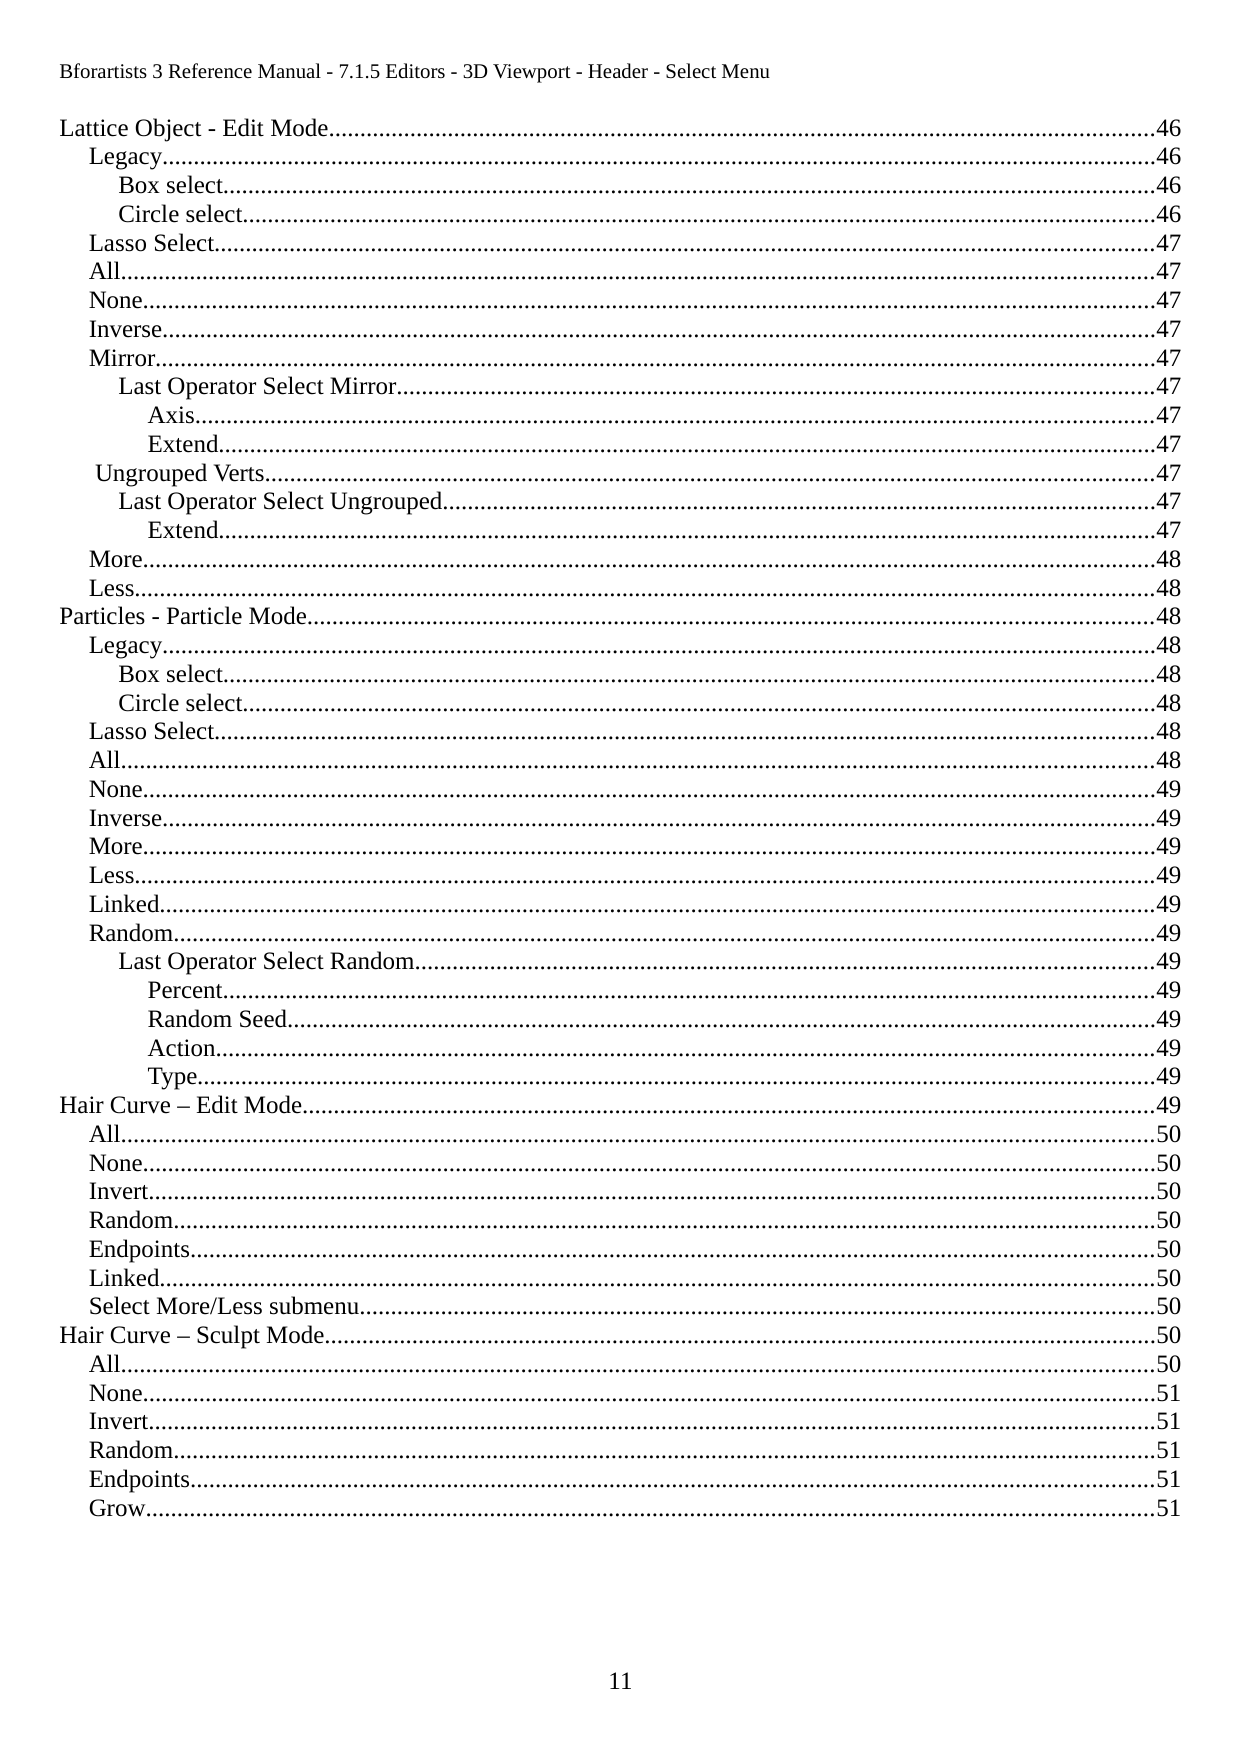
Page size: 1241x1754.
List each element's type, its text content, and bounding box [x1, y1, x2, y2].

text Lasso Select 47 [88, 228, 1181, 256]
text None 51 [88, 1378, 1181, 1406]
text Particles - Particle Mode 48 [59, 601, 1181, 630]
text Lattice Object - Edit Mode 46 [59, 113, 1181, 141]
text More 48 [88, 544, 1181, 573]
text Hair Curve – Edit Mode 49 [59, 1090, 1181, 1119]
text Legacy 48 [88, 630, 1181, 659]
text Box select 46 [118, 170, 1181, 199]
text Less 49 [88, 860, 1181, 889]
text Linked 49 [88, 889, 1181, 918]
text Invert 51 [88, 1406, 1181, 1435]
text Legacy 46 [88, 141, 1181, 170]
text Mirror 47 [88, 343, 1181, 371]
text Invert 50 [88, 1176, 1181, 1205]
text Extend 47 [147, 429, 1181, 458]
text Ungrouped Verts 47 [88, 458, 1181, 486]
text Box select 48 [118, 659, 1181, 688]
text Circle select 48 [118, 688, 1181, 716]
text None 49 [88, 774, 1181, 803]
text Random 51 [88, 1435, 1181, 1464]
text Last Operator Select Random 49 [118, 946, 1181, 975]
text Inverse 47 [88, 314, 1181, 343]
text Endpoints 50 [88, 1234, 1181, 1263]
text Last Operator Select Ungrouped 47 [118, 486, 1181, 515]
text All 48 [88, 745, 1181, 774]
text Action 49 [147, 1033, 1181, 1061]
text None 47 [88, 285, 1181, 314]
text Axis 47 [147, 400, 1181, 429]
text Lasso Select 48 [88, 716, 1181, 745]
text Grow 51 [88, 1493, 1181, 1521]
text Random Seed 49 [147, 1004, 1181, 1033]
text Linked 50 [88, 1263, 1181, 1291]
text Type 49 [147, 1061, 1181, 1090]
text Random 50 [88, 1205, 1181, 1234]
text Endpoints 51 [88, 1464, 1181, 1493]
text Select More/Less submenu 50 [88, 1291, 1181, 1320]
text Hair Curve – Sculpt Mode 50 [59, 1320, 1181, 1349]
text Less 48 [88, 573, 1181, 601]
text None 50 [88, 1148, 1181, 1176]
text Circle select 46 [118, 199, 1181, 228]
text Random 49 [88, 918, 1181, 946]
text Extend 47 [147, 515, 1181, 544]
text All 50 [88, 1119, 1181, 1148]
text Percent 49 [147, 975, 1181, 1004]
text All 50 [88, 1349, 1181, 1378]
text Last Operator Select Mirror 47 [118, 371, 1181, 400]
text All 47 [88, 256, 1181, 285]
text More 49 [88, 831, 1181, 860]
text Inverse 49 [88, 803, 1181, 831]
